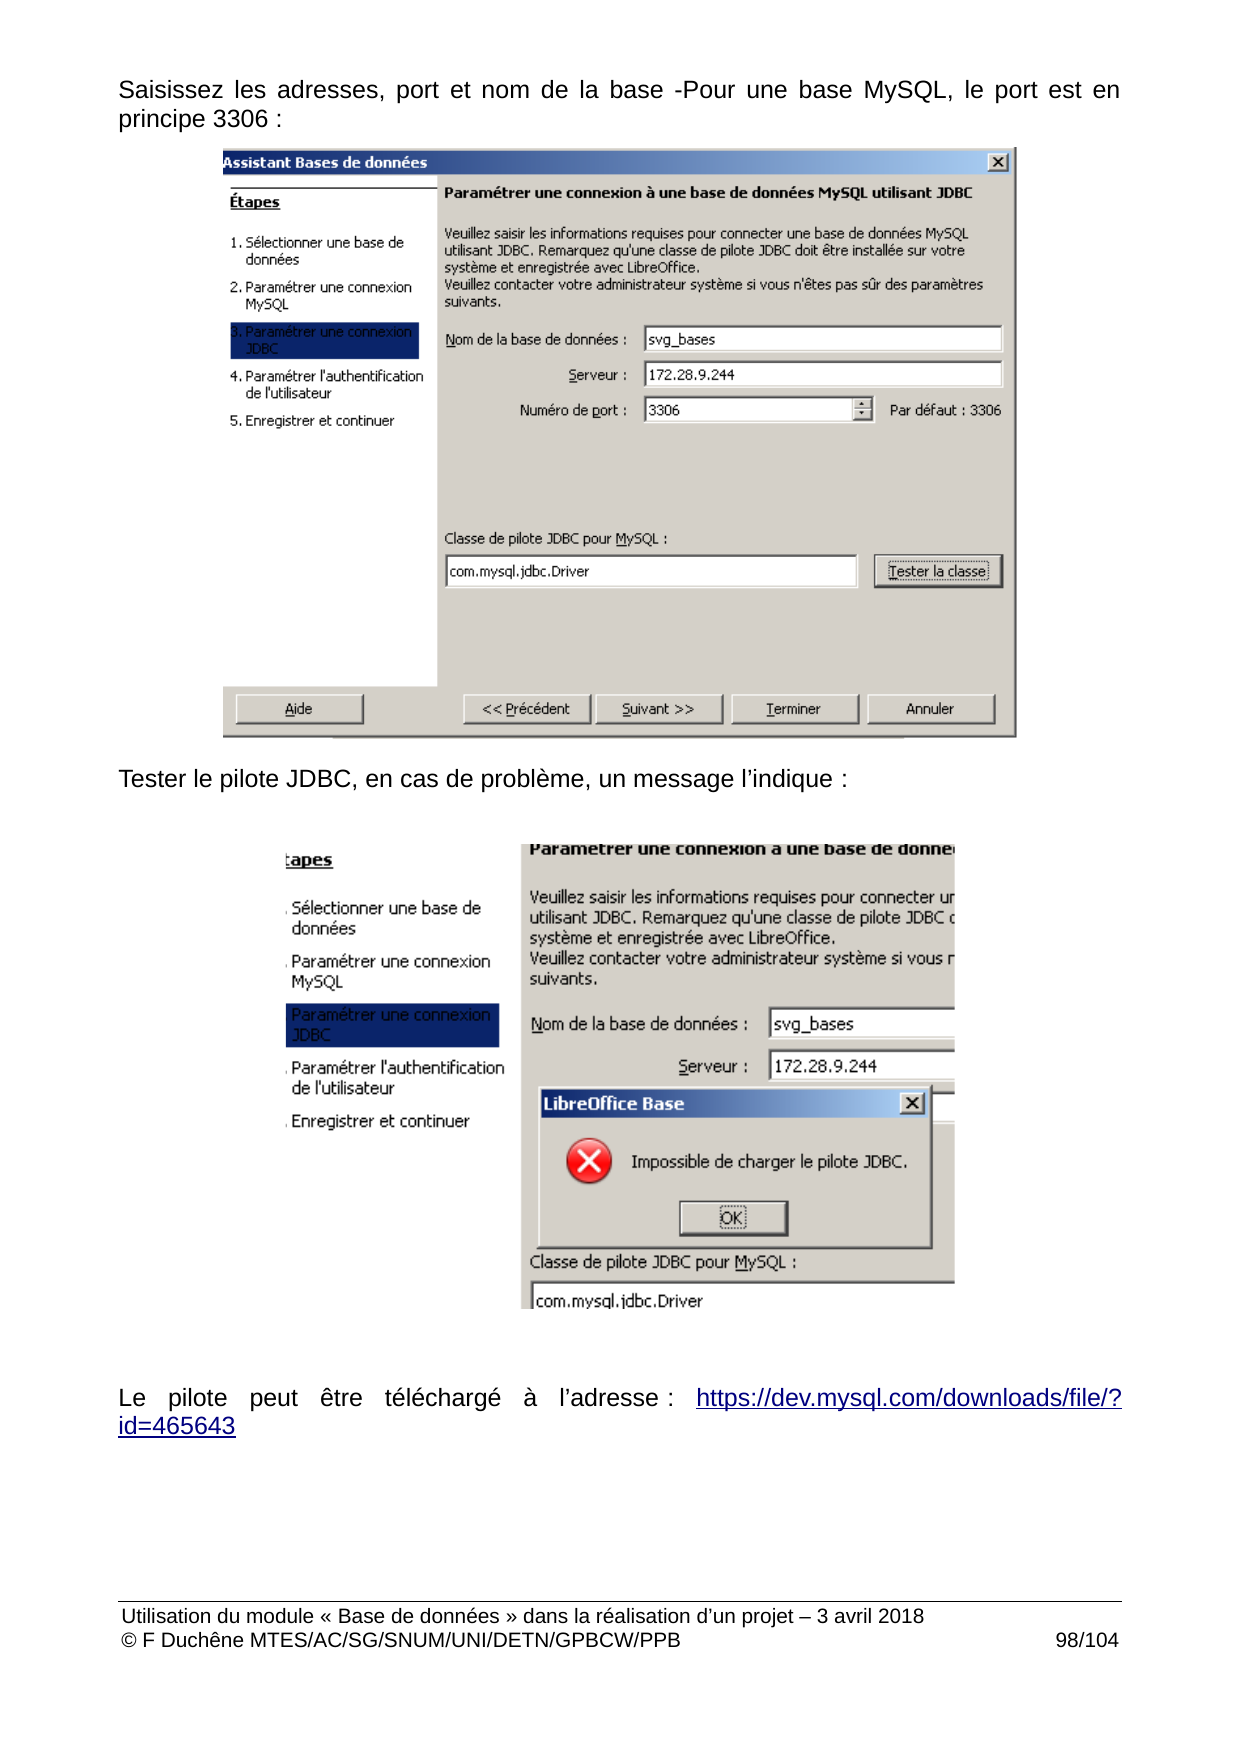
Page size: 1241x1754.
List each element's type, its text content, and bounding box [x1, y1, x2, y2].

text Tester le pilote JDBC, en cas de problème, un message l’indique : [118, 764, 1122, 792]
picture [285, 844, 955, 1309]
text Le pilote peut être téléchargé à l’adresse : https://dev.mysql.com/downloads/file/?id=465643 [118, 1382, 1122, 1440]
text Saisissez les adresses, port et nom de la base -Pour une base MySQL, le port est en principe 3306 : [118, 75, 1122, 132]
picture [223, 147, 1018, 739]
